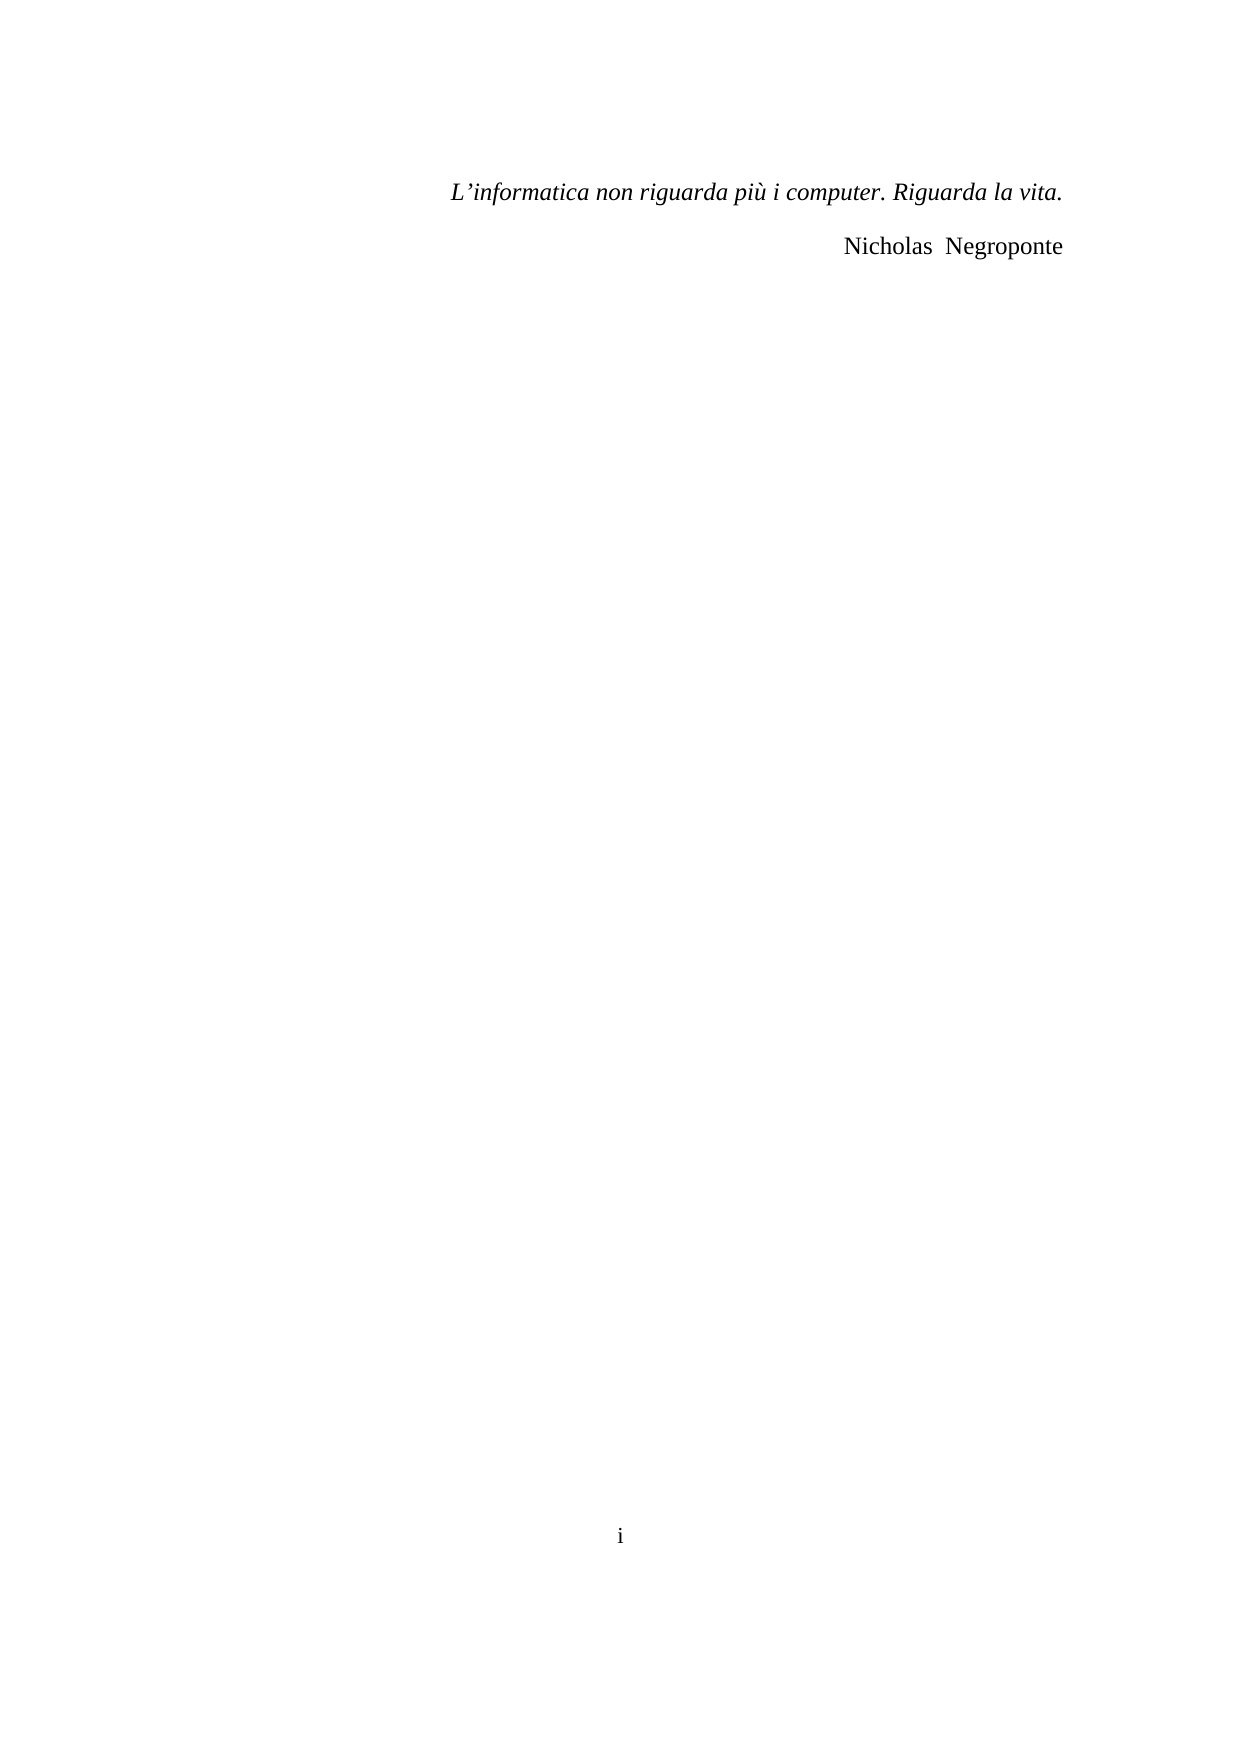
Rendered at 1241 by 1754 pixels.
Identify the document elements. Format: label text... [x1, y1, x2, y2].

text L’informatica non riguarda più i computer. Riguarda la vita. [177, 177, 1063, 206]
text Nicholas Negroponte [177, 231, 1063, 260]
